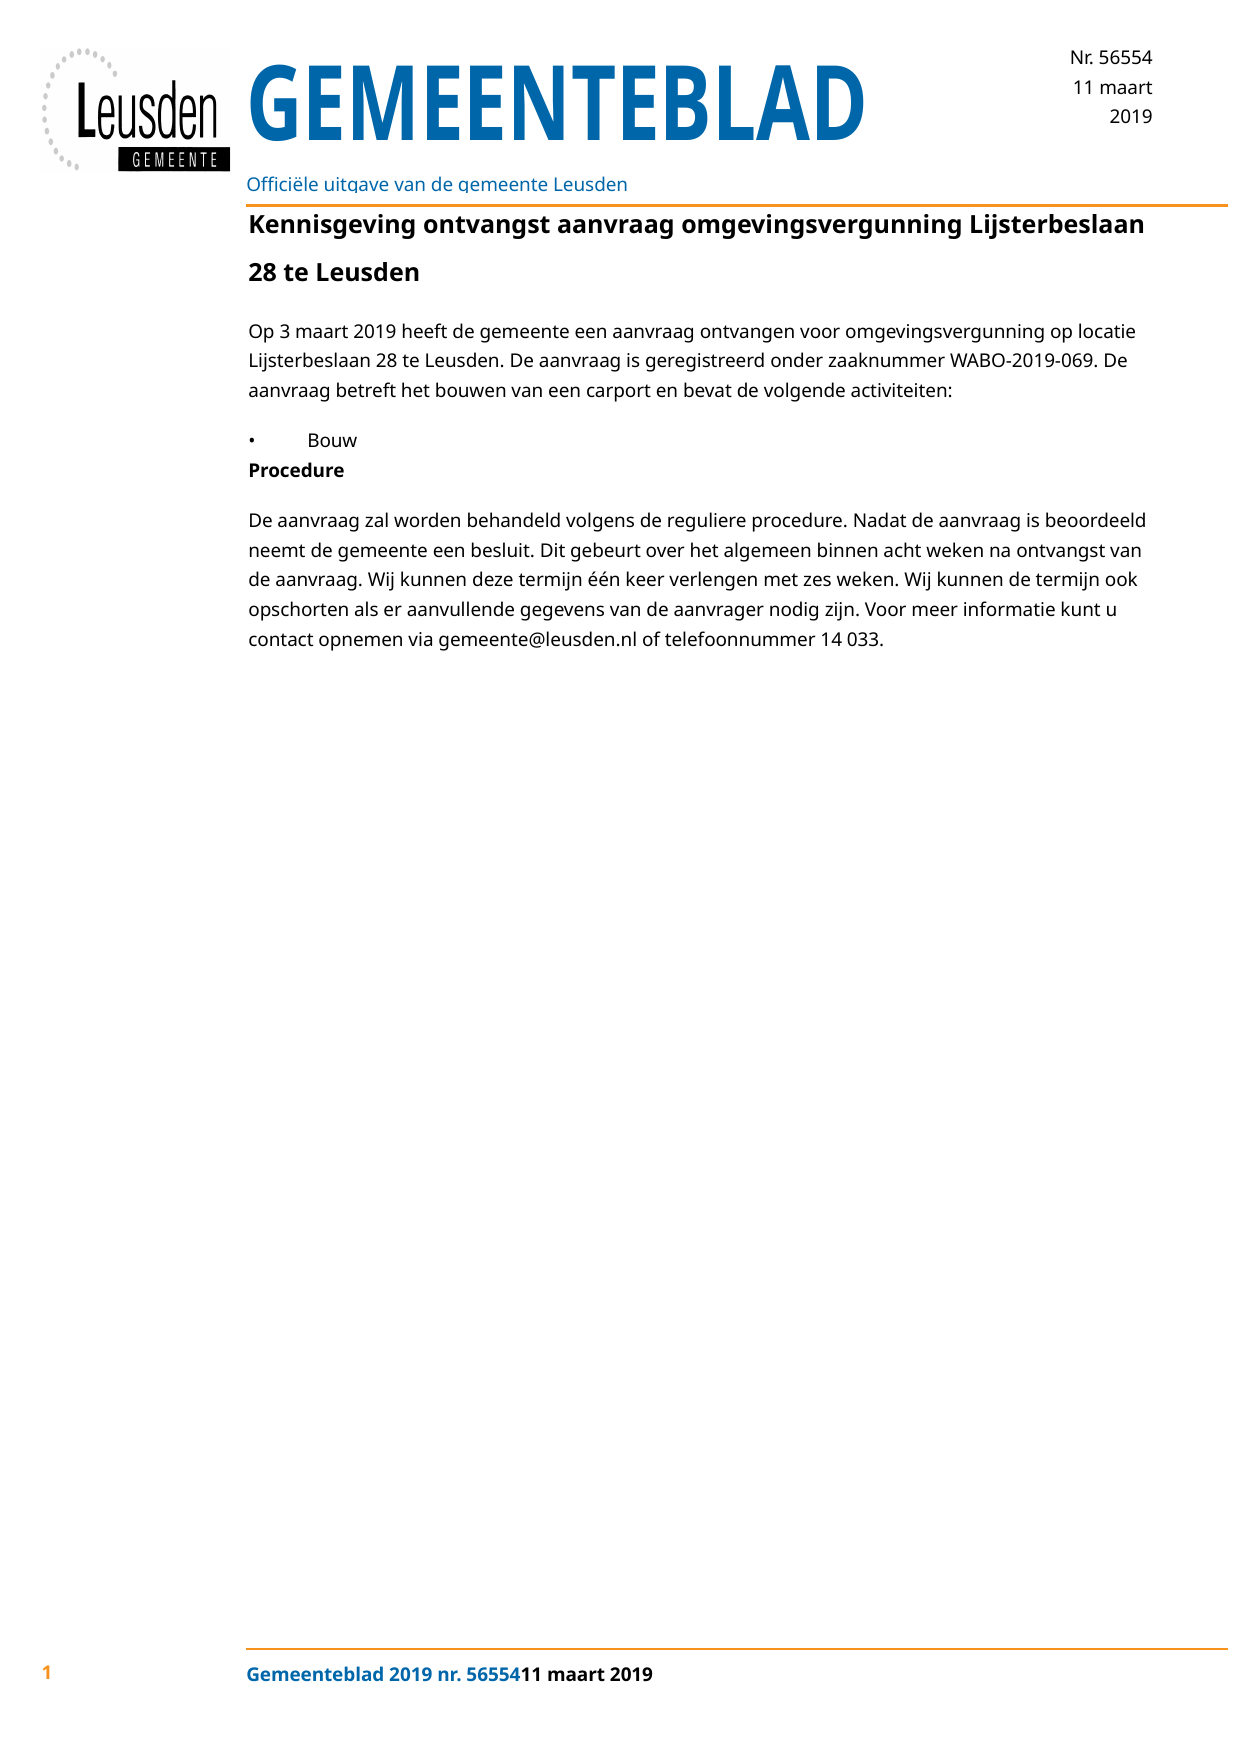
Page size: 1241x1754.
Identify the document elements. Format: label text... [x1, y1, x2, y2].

text Op 3 maart 2019 heeft de gemeente een aanvraag ontvangen voor omgevingsvergunning op locatie Lijsterbeslaan 28 te Leusden. De aanvraag is geregistreerd onder zaaknummer WABO-2019-069. De aanvraag betreft het bouwen van een carport en bevat de volgende activiteiten: [248, 318, 1152, 403]
picture [41, 47, 231, 172]
text Procedure [248, 457, 1152, 483]
text Kennisgeving ontvangst aanvraag omgevingsvergunning Lijsterbeslaan 28 te Leusden [248, 207, 1152, 288]
text De aanvraag zal worden behandeld volgens de reguliere procedure. Nadat de aanvraag is beoordeeld neemt de gemeente een besluit. Dit gebeurt over het algemeen binnen acht weken na ontvangst van de aanvraag. Wij kunnen deze termijn één keer verlengen met zes weken. Wij kunnen de termijn ook opschorten als er aanvullende gegevens van de aanvrager nodig zijn. Voor meer informatie kunt u contact opnemen via gemeente@leusden.nl of telefoonnummer 14 033. [248, 507, 1152, 652]
list Bouw [248, 427, 1152, 453]
